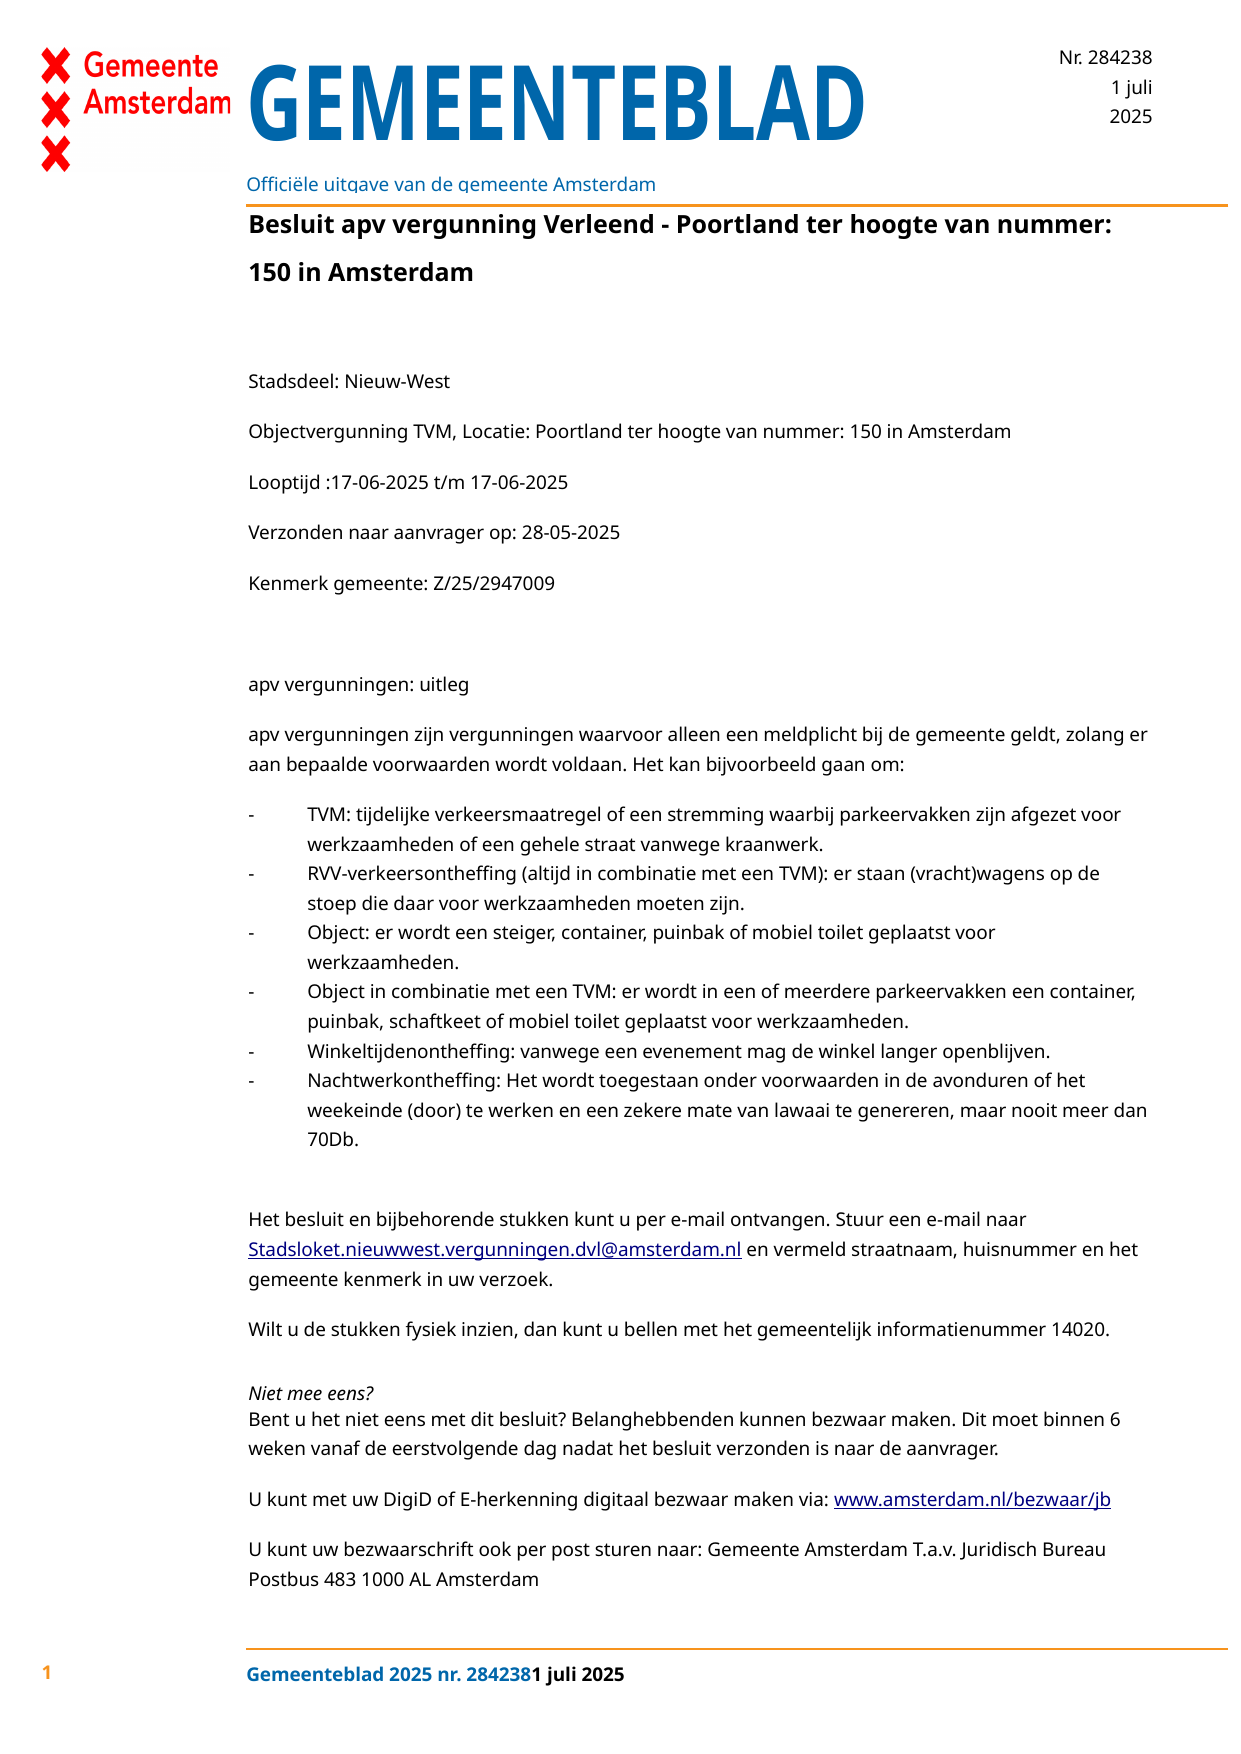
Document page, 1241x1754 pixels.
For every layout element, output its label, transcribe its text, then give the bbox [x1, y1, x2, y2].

text Niet mee eens? [248, 1380, 1152, 1406]
text Kenmerk gemeente: Z/25/2947009 [248, 570, 1152, 596]
list RVV-verkeersontheffing (altijd in combinatie met een TVM): er staan (vracht)wagens op de stoep die daar voor werkzaamheden moeten zijn. [248, 860, 1152, 916]
list TVM: tijdelijke verkeersmaatregel of een stremming waarbij parkeervakken zijn afgezet voor werkzaamheden of een gehele straat vanwege kraanwerk. [248, 801, 1152, 857]
text apv vergunningen: uitleg [248, 671, 1152, 697]
text Besluit apv vergunning Verleend - Poortland ter hoogte van nummer: 150 in Amsterdam [248, 207, 1152, 288]
text Looptijd :17-06-2025 t/m 17-06-2025 [248, 469, 1152, 495]
text Stadsdeel: Nieuw-West [248, 368, 1152, 394]
list Winkeltijdenontheffing: vanwege een evenement mag de winkel langer openblijven. [248, 1038, 1152, 1064]
text Objectvergunning TVM, Locatie: Poortland ter hoogte van nummer: 150 in Amsterdam [248, 419, 1152, 444]
list Object in combinatie met een TVM: er wordt in een of meerdere parkeervakken een container, puinbak, schaftkeet of mobiel toilet geplaatst voor werkzaamheden. [248, 979, 1152, 1034]
text Wilt u de stukken fysiek inzien, dan kunt u bellen met het gemeentelijk informatienummer 14020. [248, 1316, 1152, 1342]
picture [41, 47, 231, 172]
text U kunt met uw DigiD of E-herkenning digitaal bezwaar maken via: www.amsterdam.nl/bezwaar/jb [248, 1486, 1152, 1512]
text Bent u het niet eens met dit besluit? Belanghebbenden kunnen bezwaar maken. Dit moet binnen 6 weken vanaf de eerstvolgende dag nadat het besluit verzonden is naar de aanvrager. [248, 1406, 1152, 1461]
text Het besluit en bijbehorende stukken kunt u per e-mail ontvangen. Stuur een e-mail naar Stadsloket.nieuwwest.vergunningen.dvl@amsterdam.nl en vermeld straatnaam, huisnummer en het gemeente kenmerk in uw verzoek. [248, 1207, 1152, 1292]
text Verzonden naar aanvrager op: 28-05-2025 [248, 519, 1152, 545]
text apv vergunningen zijn vergunningen waarvoor alleen een meldplicht bij de gemeente geldt, zolang er aan bepaalde voorwaarden wordt voldaan. Het kan bijvoorbeeld gaan om: [248, 721, 1152, 777]
text U kunt uw bezwaarschrift ook per post sturen naar: Gemeente Amsterdam T.a.v. Juridisch Bureau Postbus 483 1000 AL Amsterdam [248, 1536, 1152, 1592]
list Object: er wordt een steiger, container, puinbak of mobiel toilet geplaatst voor werkzaamheden. [248, 919, 1152, 975]
list Nachtwerkontheffing: Het wordt toegestaan onder voorwaarden in de avonduren of het weekeinde (door) te werken en een zekere mate van lawaai te genereren, maar nooit meer dan 70Db. [248, 1067, 1152, 1152]
